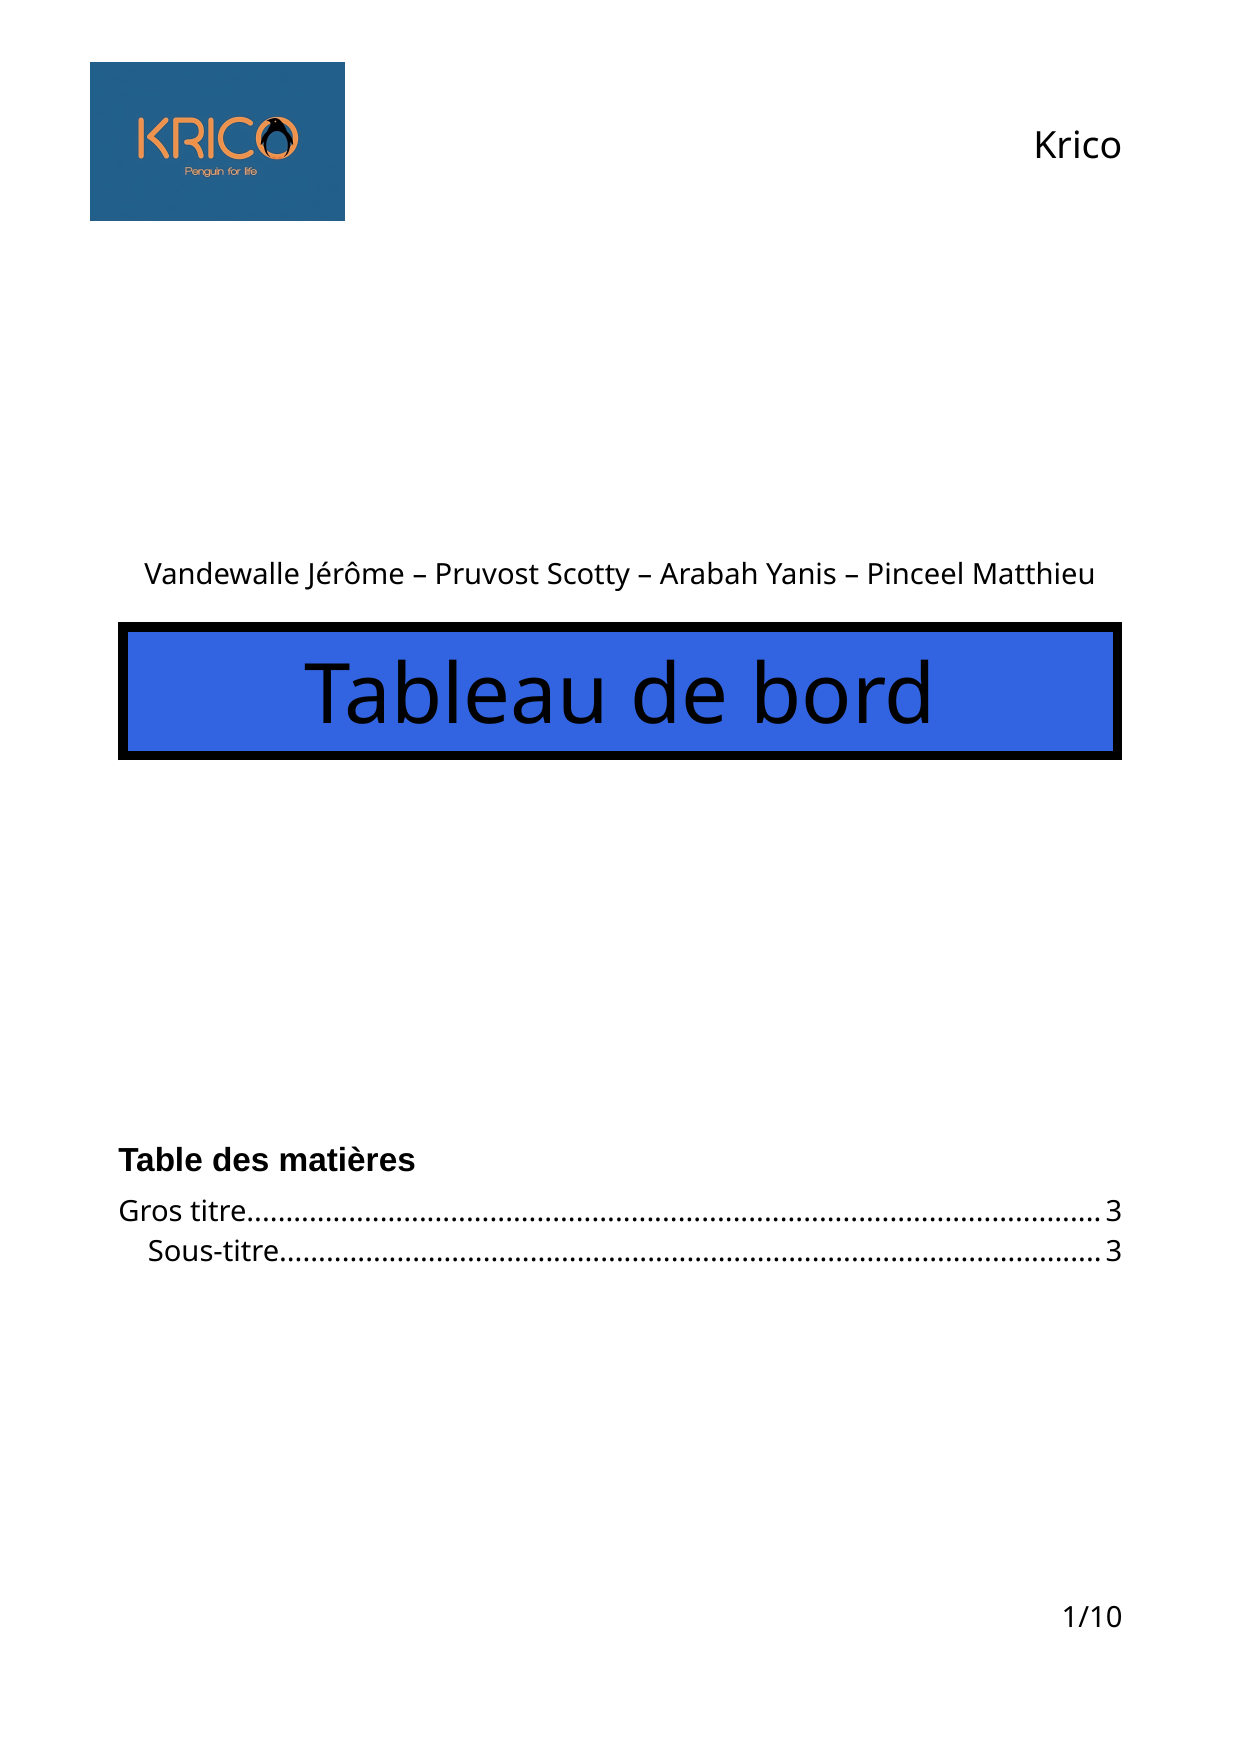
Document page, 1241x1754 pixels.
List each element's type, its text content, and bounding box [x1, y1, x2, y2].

text Vandewalle Jérôme – Pruvost Scotty – Arabah Yanis – Pinceel Matthieu [118, 553, 1122, 593]
text Gros titre 3 [118, 1191, 1122, 1230]
subtitle Table des matières [118, 1140, 1122, 1178]
title Tableau de bord [128, 632, 1113, 751]
picture [90, 62, 345, 221]
text Sous-titre 3 [148, 1230, 1122, 1270]
